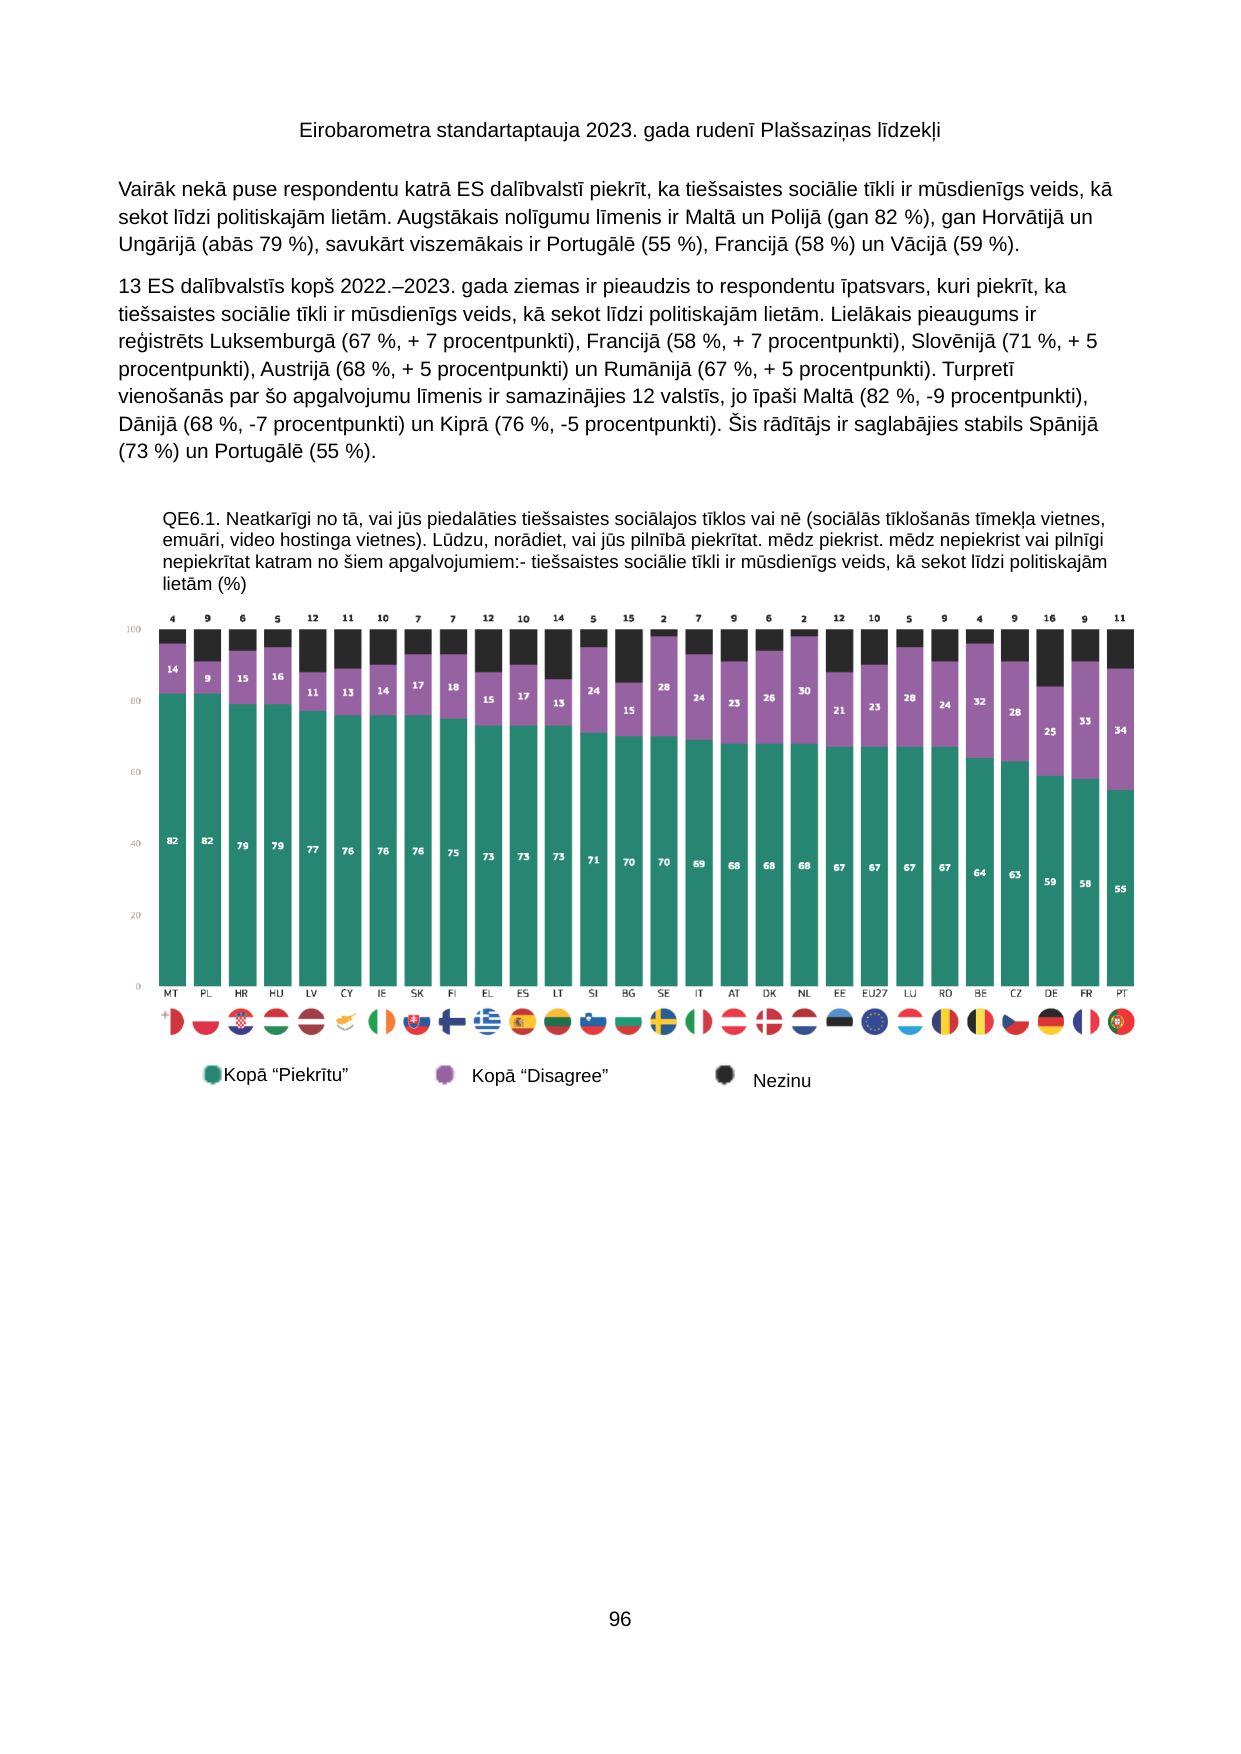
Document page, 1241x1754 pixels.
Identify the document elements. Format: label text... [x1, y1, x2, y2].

text Vairāk nekā puse respondentu katrā ES dalībvalstī piekrīt, ka tiešsaistes sociālie tīkli ir mūsdienīgs veids, kā sekot līdzi politiskajām lietām. Augstākais nolīgumu līmenis ir Maltā un Polijā (gan 82 %), gan Horvātijā un Ungārijā (abās 79 %), savukārt viszemākais ir Portugālē (55 %), Francijā (58 %) un Vācijā (59 %). [118, 177, 1122, 256]
picture [118, 608, 1141, 1043]
text 13 ES dalībvalstīs kopš 2022.–2023. gada ziemas ir pieaudzis to respondentu īpatsvars, kuri piekrīt, ka tiešsaistes sociālie tīkli ir mūsdienīgs veids, kā sekot līdzi politiskajām lietām. Lielākais pieaugums ir reģistrēts Luksemburgā (67 %, + 7 procentpunkti), Francijā (58 %, + 7 procentpunkti), Slovēnijā (71 %, + 5 procentpunkti), Austrijā (68 %, + 5 procentpunkti) un Rumānijā (67 %, + 5 procentpunkti). Turpretī vienošanās par šo apgalvojumu līmenis ir samazinājies 12 valstīs, jo īpaši Maltā (82 %, -9 procentpunkti), Dānijā (68 %, -7 procentpunkti) un Kiprā (76 %, -5 procentpunkti). Šis rādītājs ir saglabājies stabils Spānijā (73 %) un Portugālē (55 %). [118, 274, 1122, 463]
picture [170, 1045, 954, 1117]
